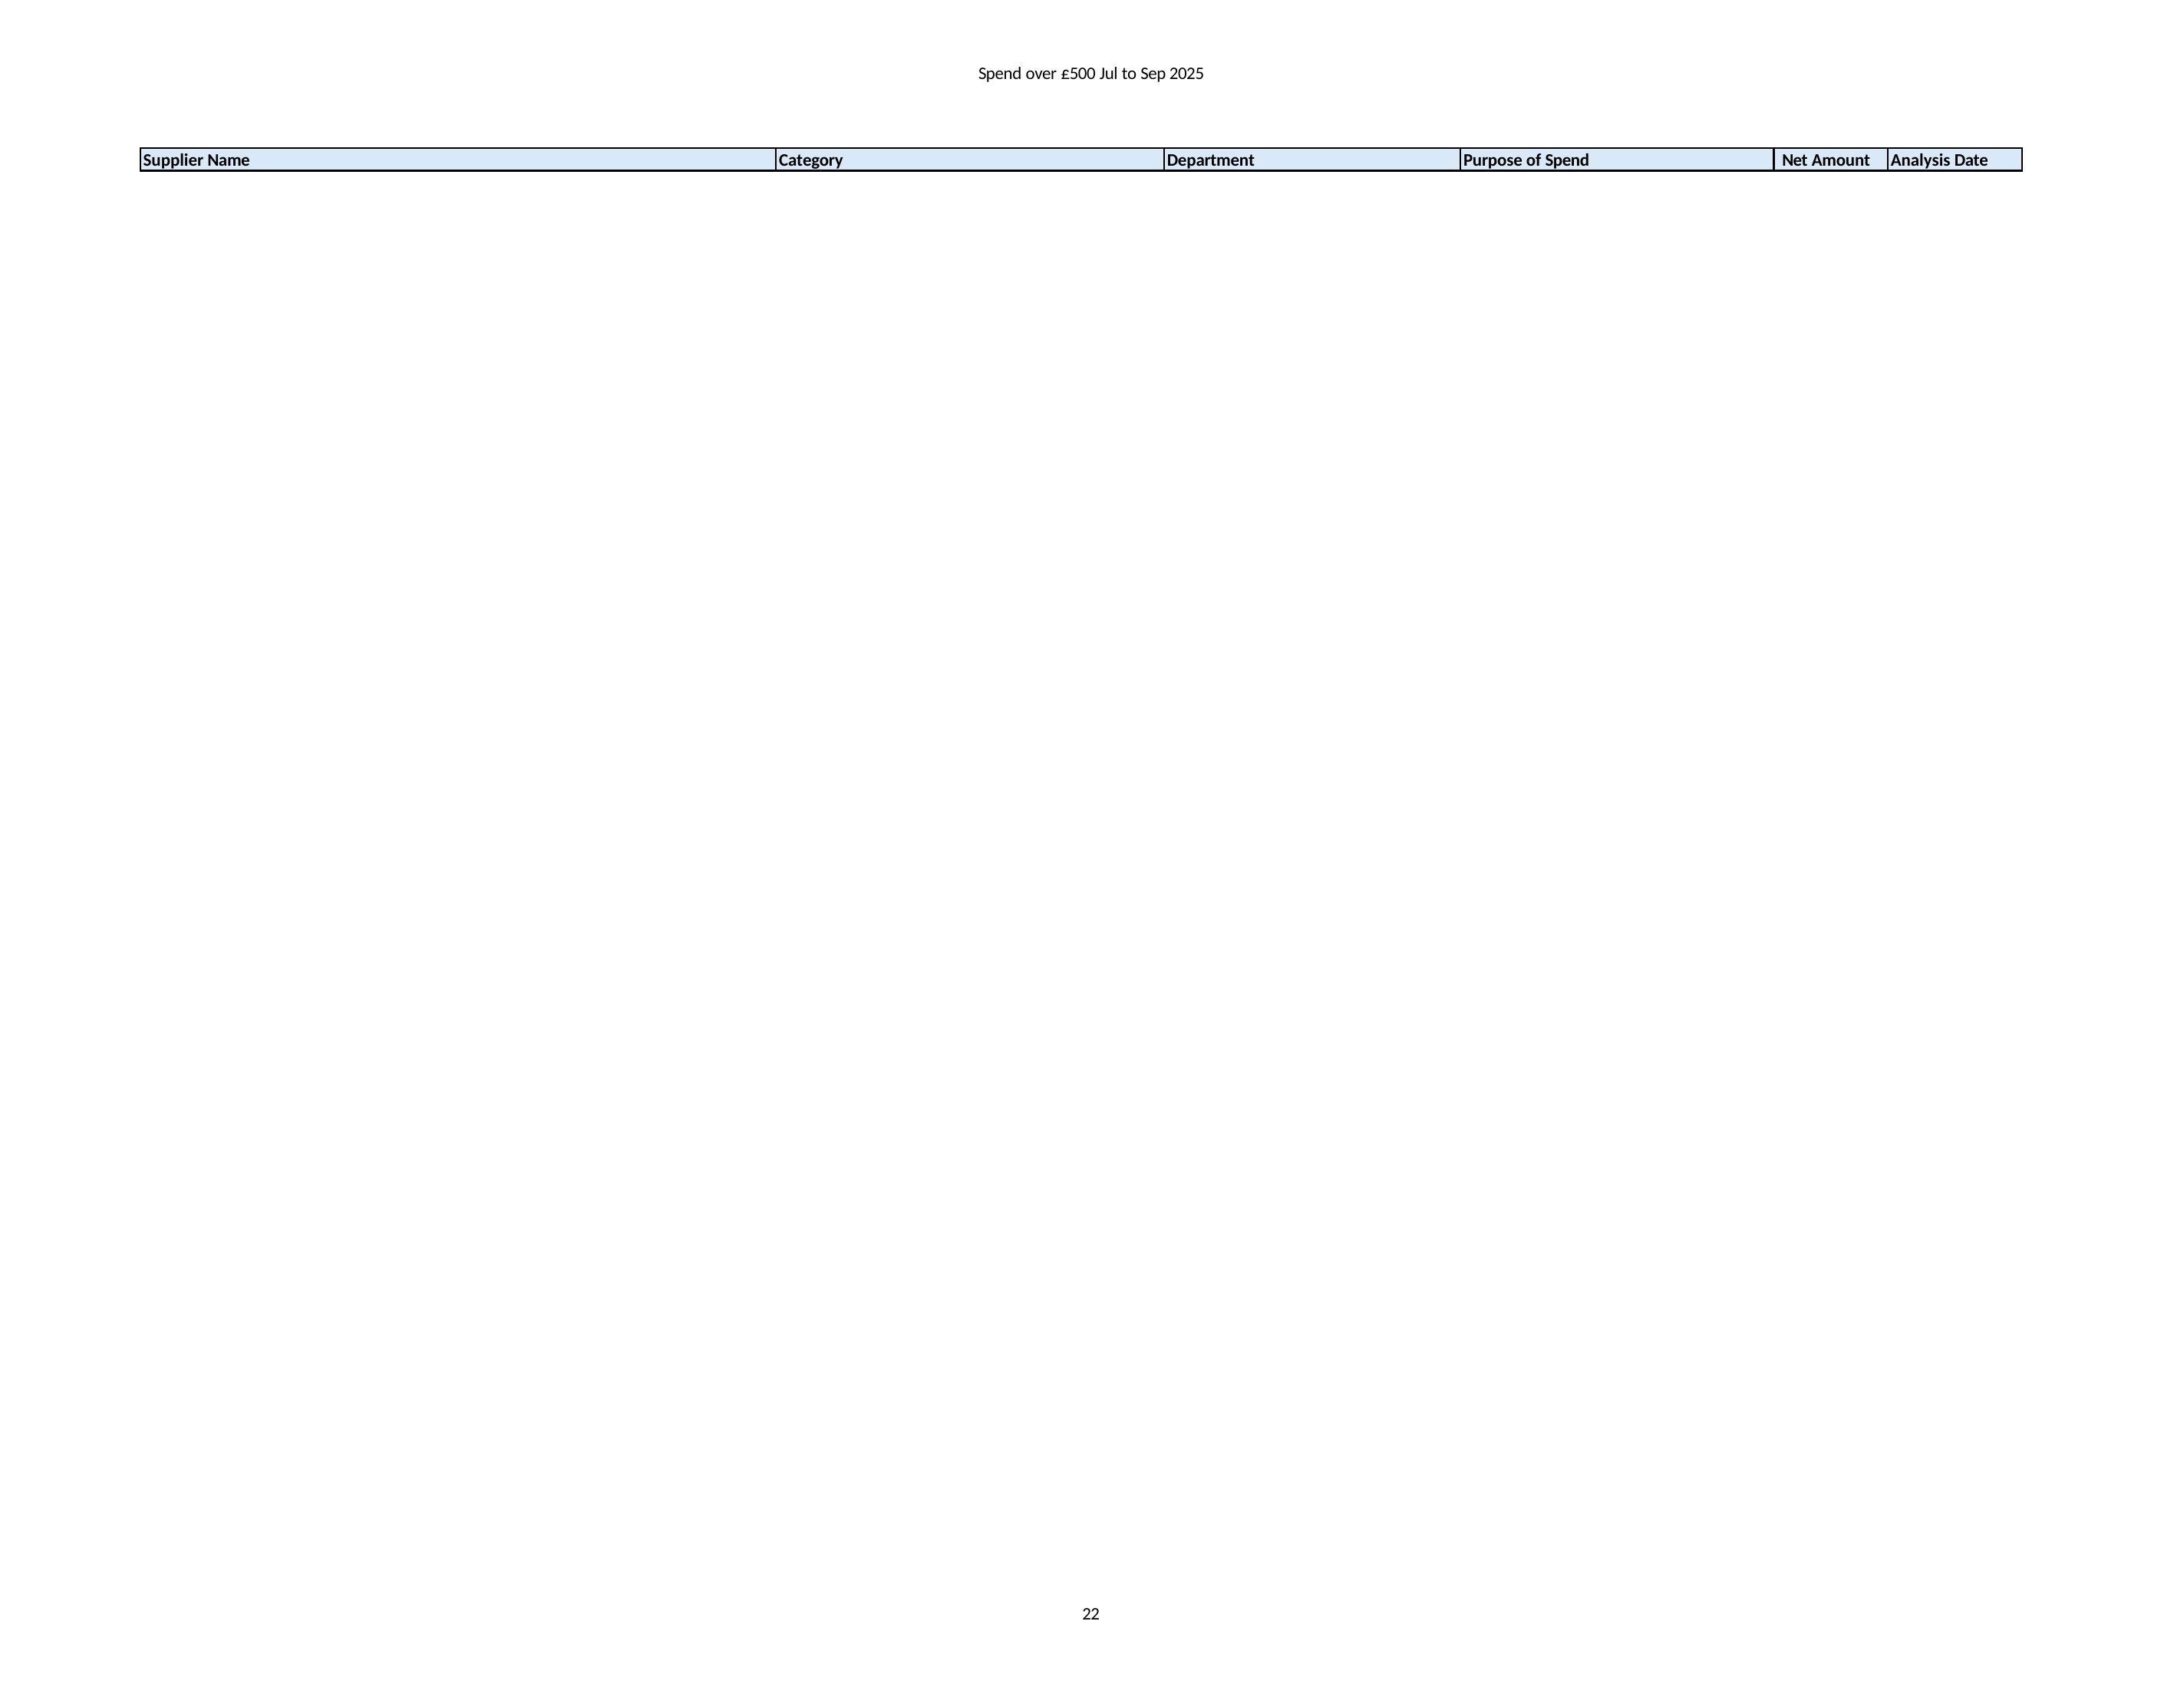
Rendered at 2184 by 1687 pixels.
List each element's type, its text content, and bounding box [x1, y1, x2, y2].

table_header Category [777, 149, 1163, 170]
table_header Department [1165, 149, 1460, 170]
table_header Supplier Name [141, 149, 775, 170]
table_header Analysis Date [1889, 149, 2021, 170]
table_header Purpose of Spend [1461, 149, 1773, 170]
table_header Net Amount [1775, 149, 1887, 170]
